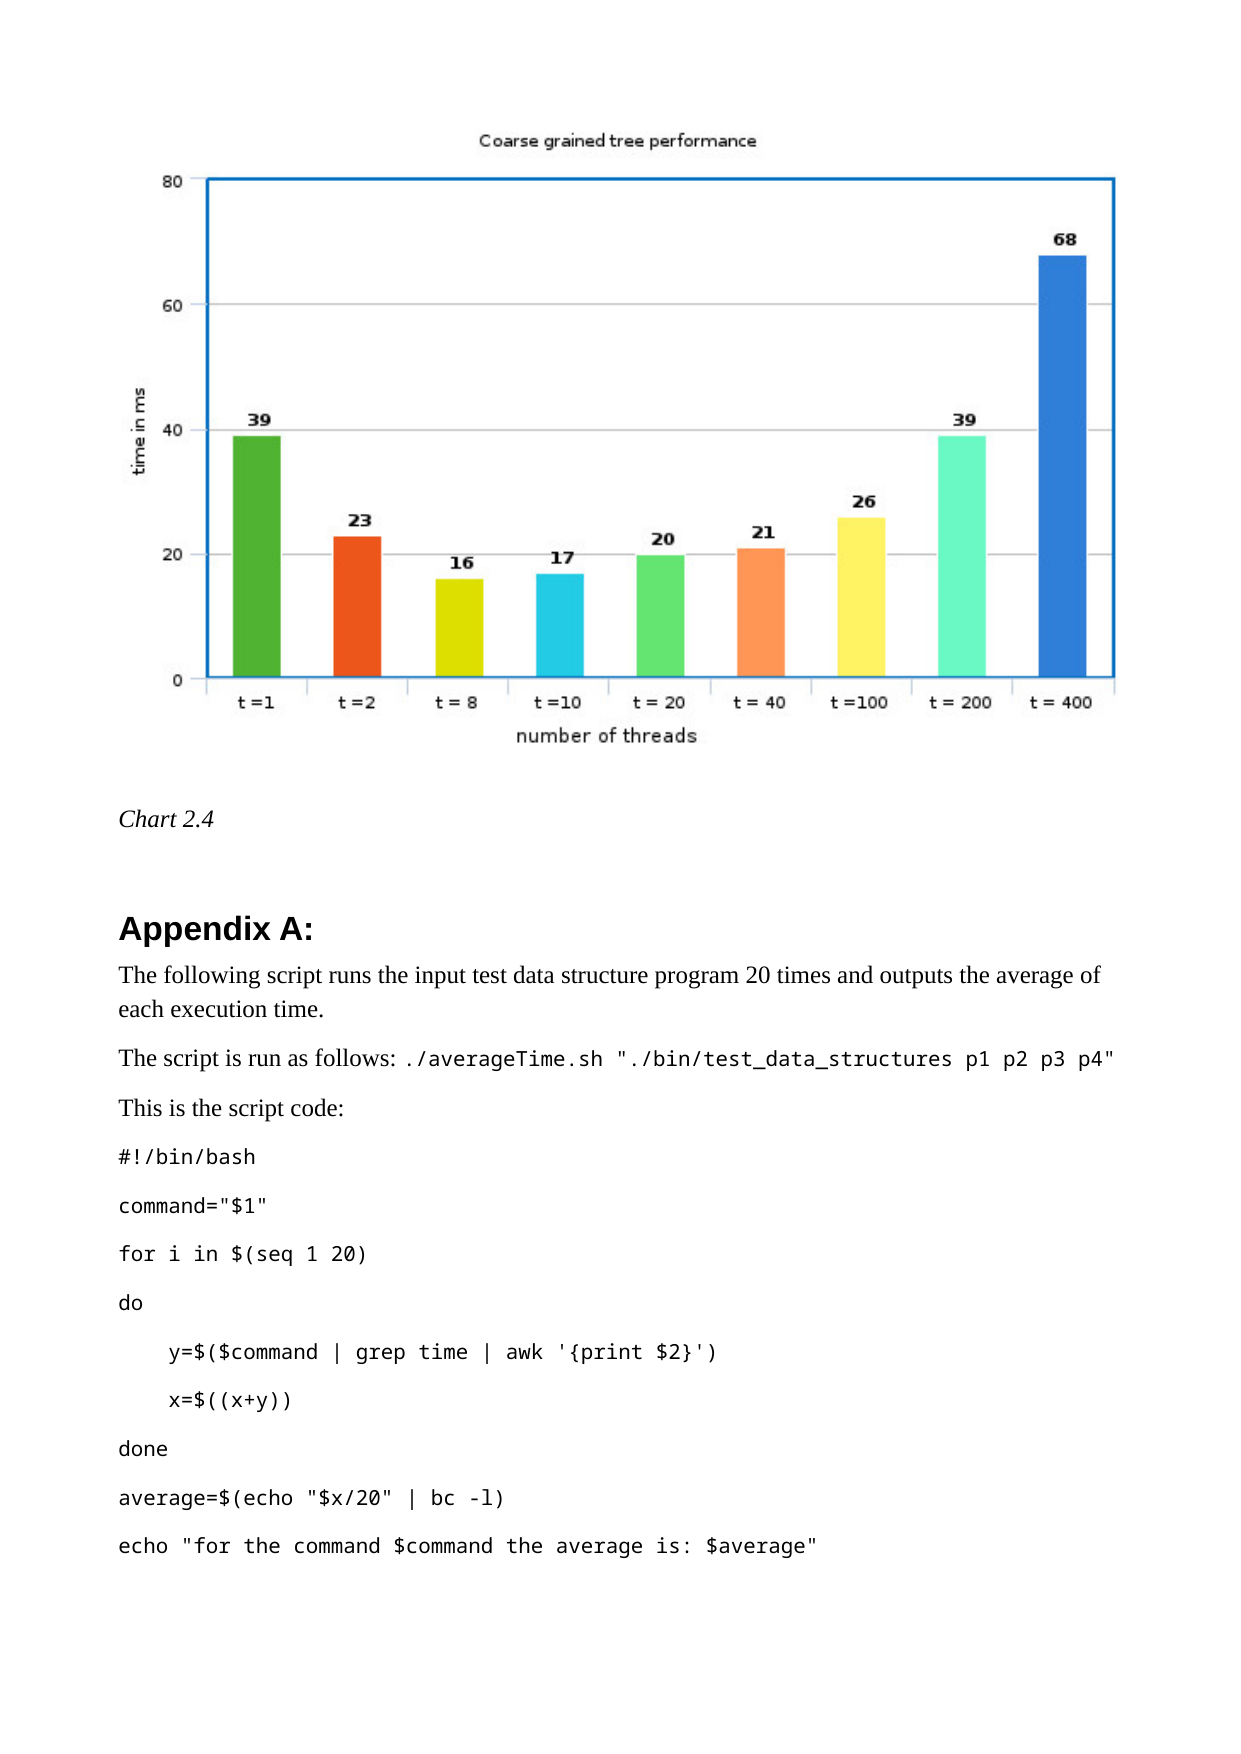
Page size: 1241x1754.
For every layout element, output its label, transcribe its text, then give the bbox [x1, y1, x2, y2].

text This is the script code: [118, 1093, 1122, 1122]
subtitle Appendix A: [118, 909, 1122, 947]
text do [118, 1288, 1122, 1317]
text The following script runs the input test data structure program 20 times and outputs the average of each execution time. [118, 960, 1122, 1023]
text #!/bin/bash [118, 1142, 1122, 1171]
text Chart 2.4 [118, 799, 1122, 833]
text echo "for the command $command the average is: $average" [118, 1531, 1122, 1560]
text y=$($command | grep time | awk '{print $2}') [118, 1337, 1122, 1365]
text x=$((x+y)) [118, 1386, 1122, 1414]
text command="$1" [118, 1191, 1122, 1219]
text average=$(echo "$x/20" | bc -l) [118, 1483, 1122, 1511]
text done [118, 1434, 1122, 1463]
text The script is run as follows: ./averageTime.sh "./bin/test_data_structures p1 p2 p3 p4" [118, 1043, 1122, 1073]
picture [109, 118, 1131, 799]
text for i in $(seq 1 20) [118, 1239, 1122, 1268]
